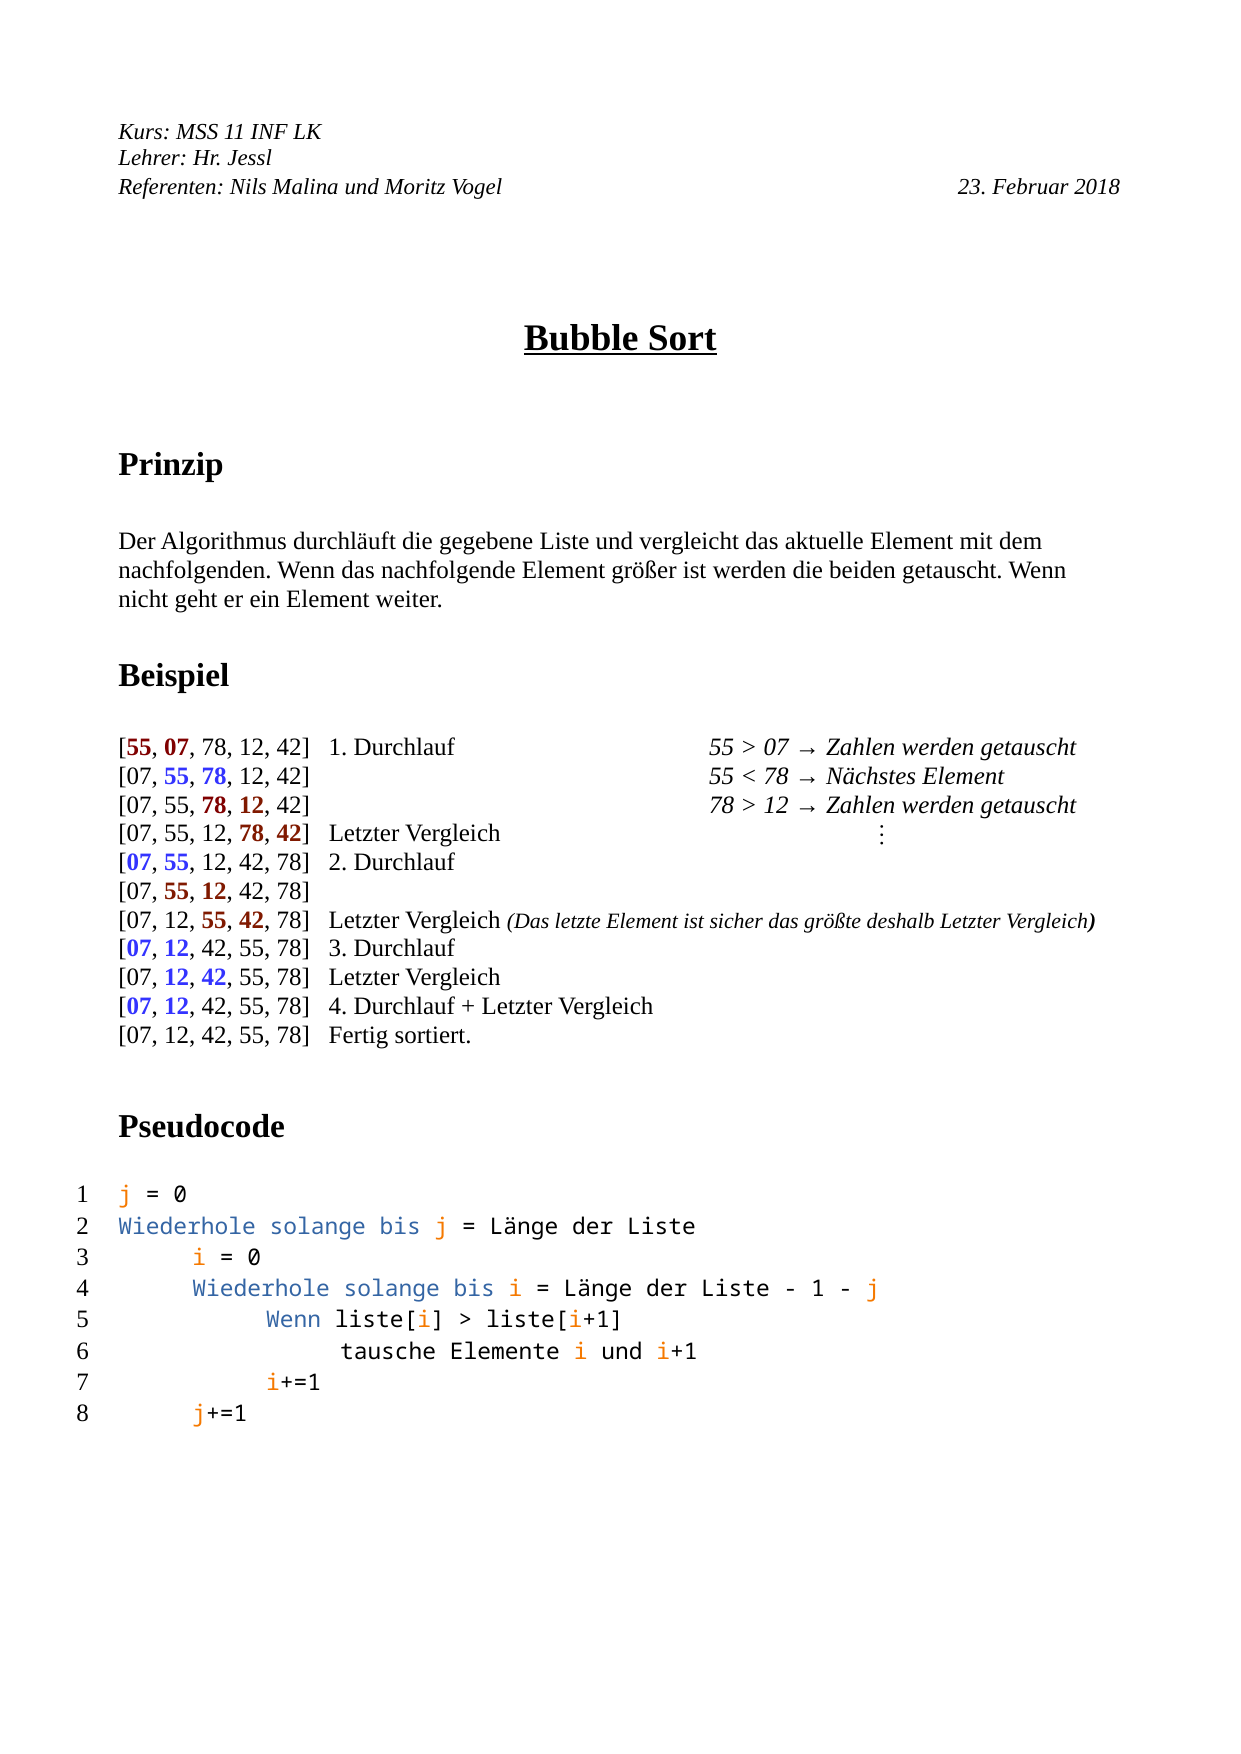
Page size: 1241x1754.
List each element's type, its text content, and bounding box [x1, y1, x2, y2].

text Bubble Sort [118, 315, 1122, 358]
text tausche Elemente i und i+1 [118, 1334, 1122, 1366]
text Wenn liste[i] > liste[i+1] [118, 1303, 1122, 1334]
text [07, 12, 55, 42, 78] Letzter Vergleich (Das letzte Element ist sicher das größte deshalb Letzter Vergleich) [118, 905, 1122, 933]
text [07, 12, 42, 55, 78] Letzter Vergleich [118, 962, 1122, 991]
text [07, 12, 42, 55, 78] Fertig sortiert. [118, 1020, 1122, 1048]
text j+=1 [118, 1397, 1122, 1428]
text j = 0 [118, 1178, 1122, 1209]
text Wiederhole solange bis i = Länge der Liste - 1 - j [118, 1272, 1122, 1303]
text [07, 12, 42, 55, 78] 3. Durchlauf [118, 933, 1122, 962]
text Pseudocode [118, 1106, 1122, 1144]
text [07, 55, 12, 42, 78] 2. Durchlauf [118, 847, 1122, 876]
text [55, 07, 78, 12, 42] 1. Durchlauf 55 > 07 → Zahlen werden getauscht [118, 732, 1122, 761]
text Beispiel [118, 656, 1122, 694]
text [07, 55, 78, 12, 42] 78 > 12 → Zahlen werden getauscht [118, 790, 1122, 818]
text [07, 55, 12, 78, 42] Letzter Vergleich [118, 818, 1122, 847]
text Der Algorithmus durchläuft die gegebene Liste und vergleicht das aktuelle Element mit dem nachfolgenden. Wenn das nachfolgende Element größer ist werden die beiden getauscht. Wenn nicht geht er ein Element weiter. [118, 526, 1122, 612]
text Wiederhole solange bis j = Länge der Liste [118, 1209, 1122, 1241]
text i = 0 [118, 1241, 1122, 1272]
text [07, 12, 42, 55, 78] 4. Durchlauf + Letzter Vergleich [118, 991, 1122, 1020]
text i+=1 [118, 1366, 1122, 1397]
text [07, 55, 78, 12, 42] 55 < 78 → Nächstes Element [118, 761, 1122, 790]
text Prinzip [118, 445, 1122, 483]
text [07, 55, 12, 42, 78] [118, 876, 1122, 905]
